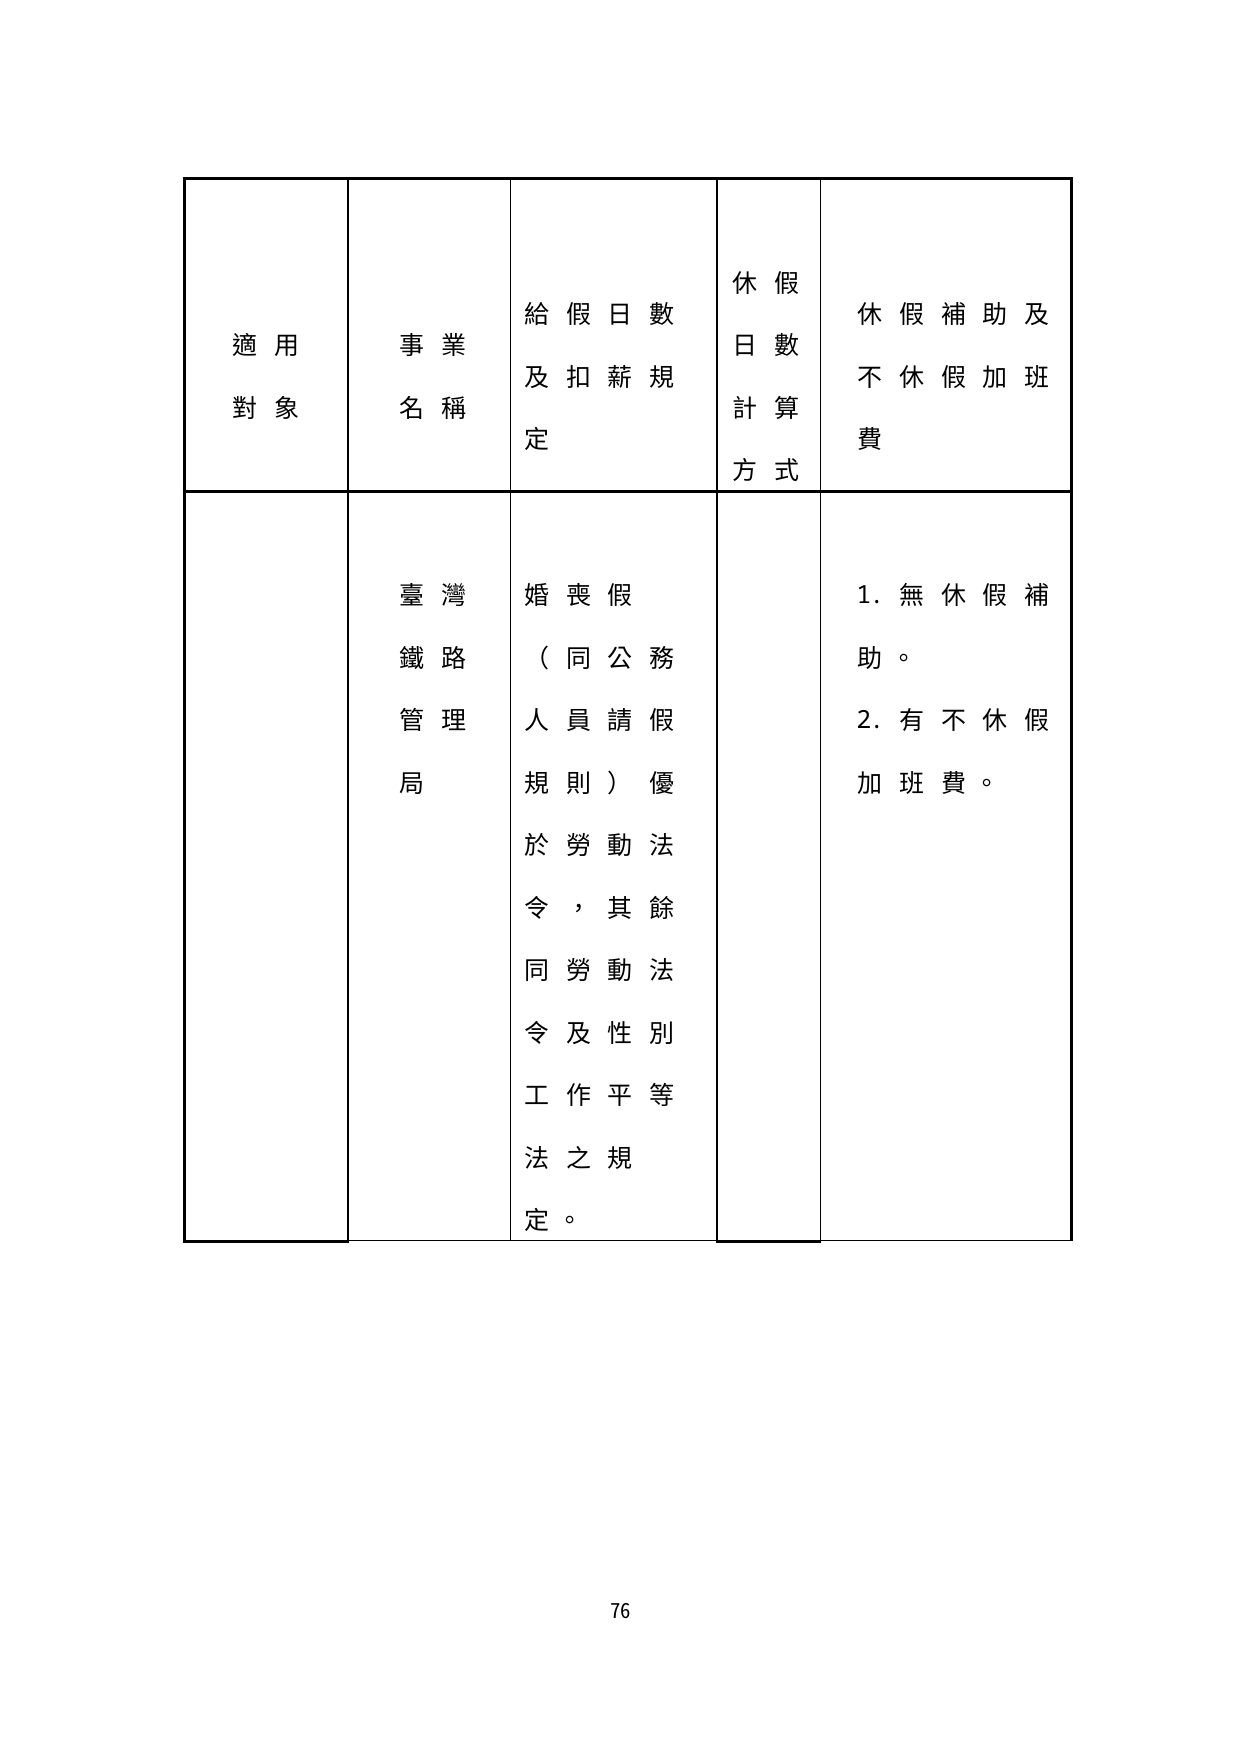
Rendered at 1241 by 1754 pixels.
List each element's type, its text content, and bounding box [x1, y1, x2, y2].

table_header 休假日數計算方式 [718, 180, 820, 490]
table_cell 婚喪假（同公務人員請假規則）優於勞動法令，其餘同勞動法令及性別工作平等法之規定。 [511, 493, 716, 1240]
table_header 休假補助及不休假加班費 [821, 180, 1070, 490]
table_cell 臺灣鐵路管理局 [349, 493, 510, 1240]
table_header 給假日數及扣薪規定 [511, 180, 716, 490]
table_header 事業名稱 [349, 180, 510, 490]
table_header 適用對象 [186, 180, 347, 490]
table_cell [186, 493, 347, 1240]
table_cell 1.無休假補助。 2.有不休假加班費。 [821, 493, 1070, 1240]
table_cell [718, 493, 820, 1240]
